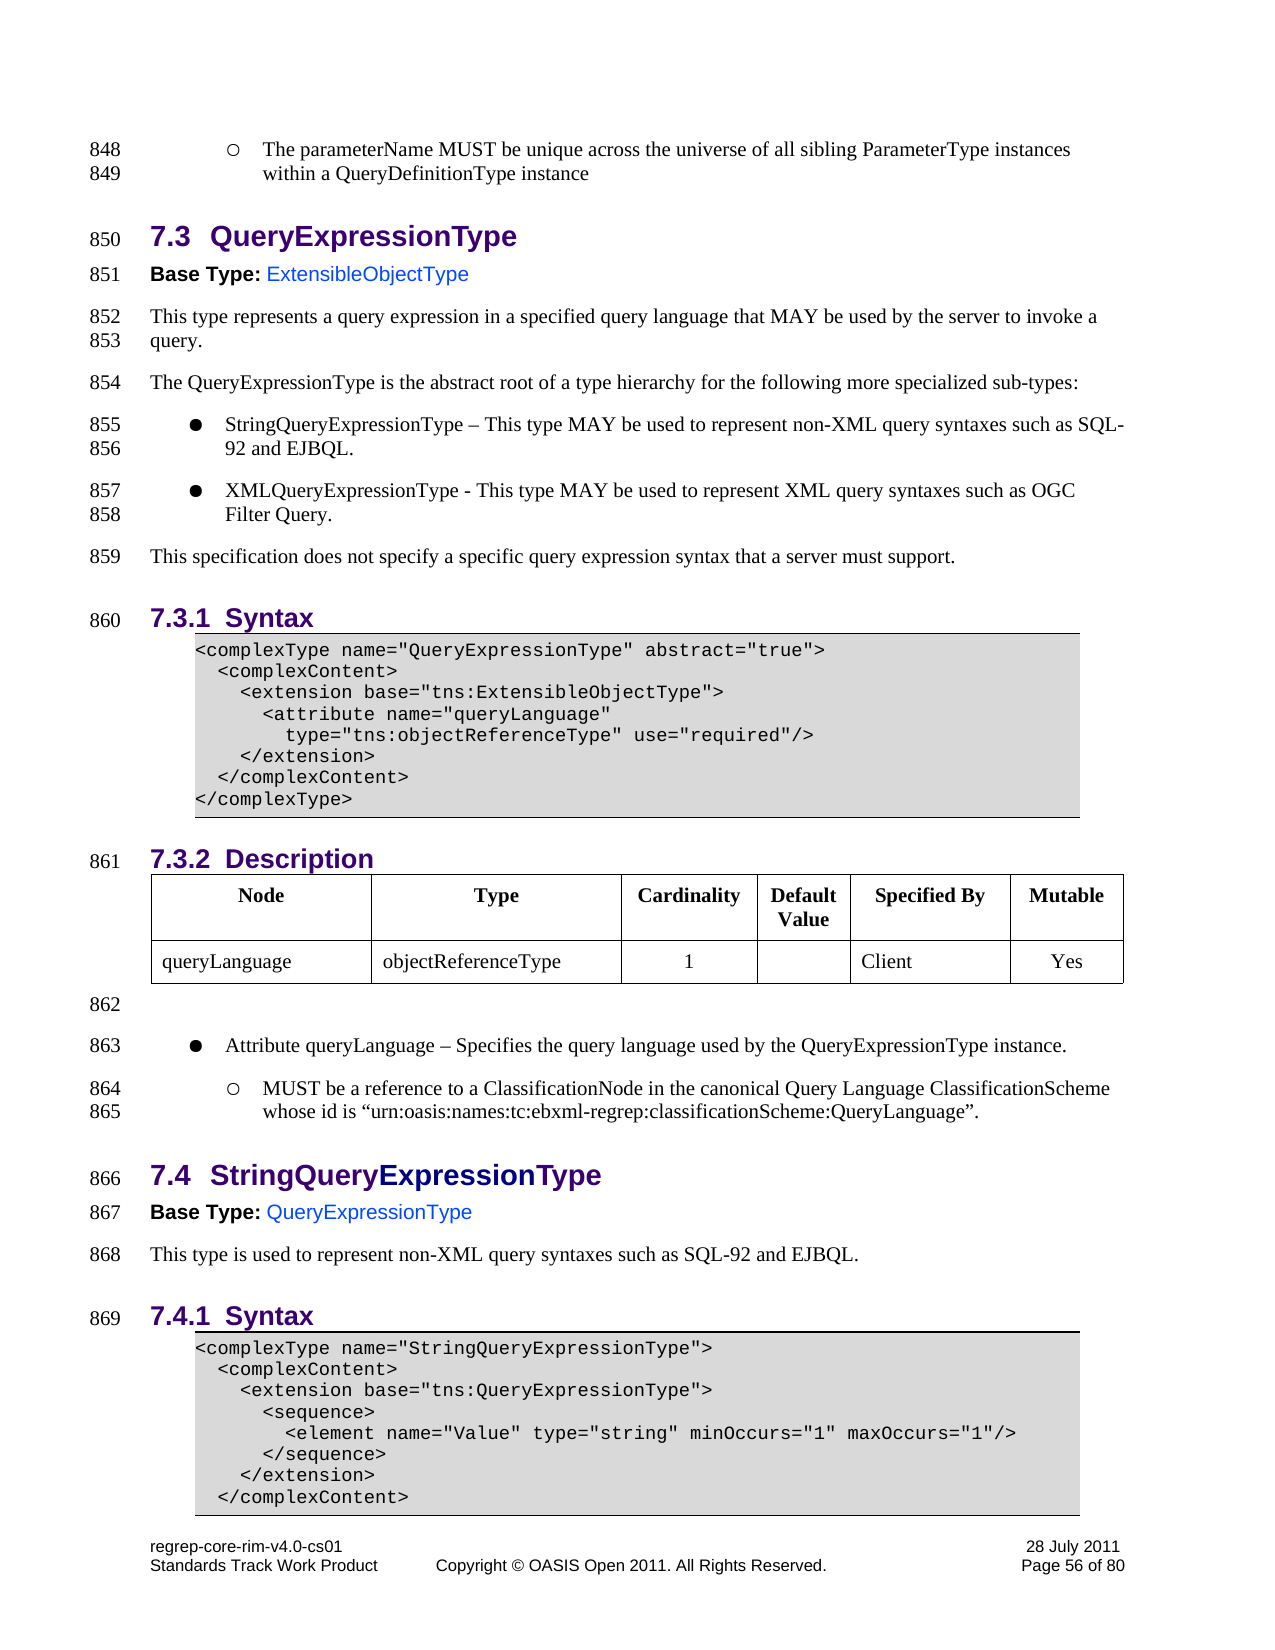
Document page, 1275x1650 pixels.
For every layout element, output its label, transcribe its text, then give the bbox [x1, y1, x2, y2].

text Base Type: ExtensibleObjectType [150, 262, 1125, 286]
subtitle StringQueryExpressionType [150, 1157, 1125, 1191]
text </complexType> [195, 782, 1080, 817]
table_header Specified By [851, 875, 1010, 940]
table_header Node [152, 875, 371, 940]
subtitle Syntax [150, 1300, 1125, 1331]
list XMLQueryExpressionType - This type MAY be used to represent XML query syntaxes such as OGC Filter Query. [187, 478, 1125, 526]
text <extension base="tns:ExtensibleObjectType"> [195, 676, 1080, 697]
subtitle Syntax [150, 602, 1125, 633]
table_cell objectReferenceType [372, 941, 621, 982]
text This type is used to represent non-XML query syntaxes such as SQL-92 and EJBQL. [150, 1242, 1125, 1266]
text type="tns:objectReferenceType" use="required"/> [195, 718, 1080, 739]
table_header Mutable [1011, 875, 1123, 940]
text <attribute name="queryLanguage" [195, 697, 1080, 718]
text </complexContent> [195, 1480, 1080, 1515]
text This specification does not specify a specific query expression syntax that a server must support. [150, 544, 1125, 568]
table_header Cardinality [622, 875, 757, 940]
text <element name="Value" type="string" minOccurs="1" maxOccurs="1"/> [195, 1416, 1080, 1438]
text This type represents a query expression in a specified query language that MAY be used by the server to invoke a query. [150, 304, 1125, 352]
table_cell queryLanguage [152, 941, 371, 982]
text </complexContent> [195, 761, 1080, 782]
list MUST be a reference to a ClassificationNode in the canonical Query Language ClassificationScheme whose id is “urn:oasis:names:tc:ebxml-regrep:classificationScheme:QueryLanguage”. [225, 1075, 1125, 1123]
table_cell 1 [622, 941, 757, 982]
table_cell Client [851, 941, 1010, 982]
subtitle Description [150, 843, 1125, 874]
text <complexContent> [195, 654, 1080, 676]
text <sequence> [195, 1395, 1080, 1416]
text </extension> [195, 739, 1080, 761]
text <complexType name="QueryExpressionType" abstract="true"> [195, 634, 1080, 654]
list StringQueryExpressionType – This type MAY be used to represent non-XML query syntaxes such as SQL-92 and EJBQL. [187, 412, 1125, 460]
text <complexContent> [195, 1353, 1080, 1374]
table_header Type [372, 875, 621, 940]
text Base Type: QueryExpressionType [150, 1200, 1125, 1224]
text </extension> [195, 1459, 1080, 1480]
table_cell [758, 941, 850, 982]
list The parameterName MUST be unique across the universe of all sibling ParameterType instances within a QueryDefinitionType instance [225, 137, 1125, 185]
text <complexType name="StringQueryExpressionType"> [195, 1333, 1080, 1353]
text </sequence> [195, 1438, 1080, 1459]
subtitle QueryExpressionType [150, 219, 1125, 253]
text The QueryExpressionType is the abstract root of a type hierarchy for the following more specialized sub-types: [150, 370, 1125, 394]
text <extension base="tns:QueryExpressionType"> [195, 1374, 1080, 1395]
table_cell Yes [1011, 941, 1123, 982]
list Attribute queryLanguage – Specifies the query language used by the QueryExpressionType instance. [187, 1033, 1125, 1057]
table_header Default Value [758, 875, 850, 940]
